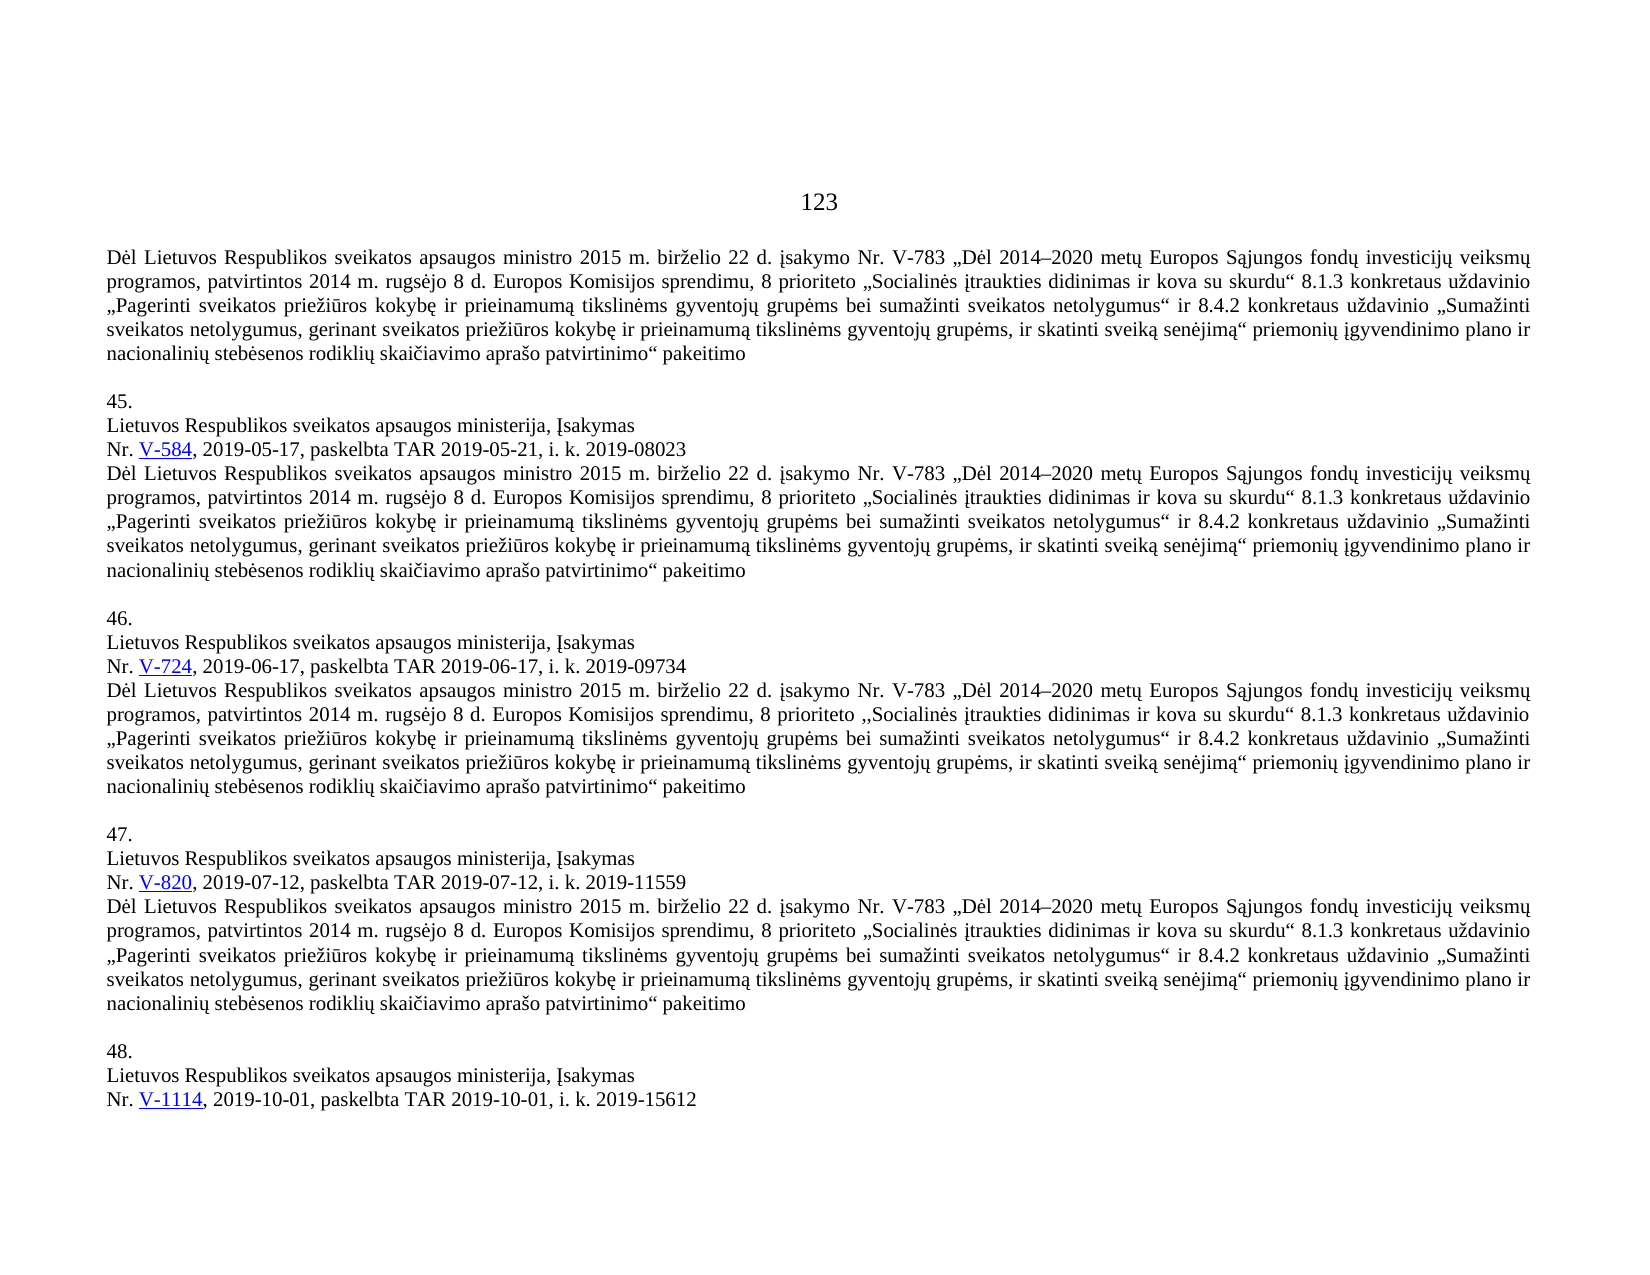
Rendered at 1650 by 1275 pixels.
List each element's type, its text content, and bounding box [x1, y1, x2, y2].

text Nr. V-724, 2019-06-17, paskelbta TAR 2019-06-17, i. k. 2019-09734 [106, 654, 1532, 678]
text 48. [106, 1039, 1532, 1063]
text Dėl Lietuvos Respublikos sveikatos apsaugos ministro 2015 m. birželio 22 d. įsakymo Nr. V-783 „Dėl 2014–2020 metų Europos Sąjungos fondų investicijų veiksmų programos, patvirtintos 2014 m. rugsėjo 8 d. Europos Komisijos sprendimu, 8 prioriteto ,,Socialinės įtraukties didinimas ir kova su skurdu“ 8.1.3 konkretaus uždavinio „Pagerinti sveikatos priežiūros kokybę ir prieinamumą tikslinėms gyventojų grupėms bei sumažinti sveikatos netolygumus“ ir 8.4.2 konkretaus uždavinio „Sumažinti sveikatos netolygumus, gerinant sveikatos priežiūros kokybę ir prieinamumą tikslinėms gyventojų grupėms, ir skatinti sveiką senėjimą“ priemonių įgyvendinimo plano ir nacionalinių stebėsenos rodiklių skaičiavimo aprašo patvirtinimo“ pakeitimo [106, 678, 1532, 798]
text Lietuvos Respublikos sveikatos apsaugos ministerija, Įsakymas [106, 846, 1532, 870]
text Lietuvos Respublikos sveikatos apsaugos ministerija, Įsakymas [106, 1063, 1532, 1087]
text Dėl Lietuvos Respublikos sveikatos apsaugos ministro 2015 m. birželio 22 d. įsakymo Nr. V-783 „Dėl 2014–2020 metų Europos Sąjungos fondų investicijų veiksmų programos, patvirtintos 2014 m. rugsėjo 8 d. Europos Komisijos sprendimu, 8 prioriteto „Socialinės įtraukties didinimas ir kova su skurdu“ 8.1.3 konkretaus uždavinio „Pagerinti sveikatos priežiūros kokybę ir prieinamumą tikslinėms gyventojų grupėms bei sumažinti sveikatos netolygumus“ ir 8.4.2 konkretaus uždavinio „Sumažinti sveikatos netolygumus, gerinant sveikatos priežiūros kokybę ir prieinamumą tikslinėms gyventojų grupėms, ir skatinti sveiką senėjimą“ priemonių įgyvendinimo plano ir nacionalinių stebėsenos rodiklių skaičiavimo aprašo patvirtinimo“ pakeitimo [106, 461, 1532, 582]
text Nr. V-820, 2019-07-12, paskelbta TAR 2019-07-12, i. k. 2019-11559 [106, 870, 1532, 894]
text Dėl Lietuvos Respublikos sveikatos apsaugos ministro 2015 m. birželio 22 d. įsakymo Nr. V-783 „Dėl 2014–2020 metų Europos Sąjungos fondų investicijų veiksmų programos, patvirtintos 2014 m. rugsėjo 8 d. Europos Komisijos sprendimu, 8 prioriteto „Socialinės įtraukties didinimas ir kova su skurdu“ 8.1.3 konkretaus uždavinio „Pagerinti sveikatos priežiūros kokybę ir prieinamumą tikslinėms gyventojų grupėms bei sumažinti sveikatos netolygumus“ ir 8.4.2 konkretaus uždavinio „Sumažinti sveikatos netolygumus, gerinant sveikatos priežiūros kokybę ir prieinamumą tikslinėms gyventojų grupėms, ir skatinti sveiką senėjimą“ priemonių įgyvendinimo plano ir nacionalinių stebėsenos rodiklių skaičiavimo aprašo patvirtinimo“ pakeitimo [106, 245, 1532, 365]
text Dėl Lietuvos Respublikos sveikatos apsaugos ministro 2015 m. birželio 22 d. įsakymo Nr. V-783 „Dėl 2014–2020 metų Europos Sąjungos fondų investicijų veiksmų programos, patvirtintos 2014 m. rugsėjo 8 d. Europos Komisijos sprendimu, 8 prioriteto „Socialinės įtraukties didinimas ir kova su skurdu“ 8.1.3 konkretaus uždavinio „Pagerinti sveikatos priežiūros kokybę ir prieinamumą tikslinėms gyventojų grupėms bei sumažinti sveikatos netolygumus“ ir 8.4.2 konkretaus uždavinio „Sumažinti sveikatos netolygumus, gerinant sveikatos priežiūros kokybę ir prieinamumą tikslinėms gyventojų grupėms, ir skatinti sveiką senėjimą“ priemonių įgyvendinimo plano ir nacionalinių stebėsenos rodiklių skaičiavimo aprašo patvirtinimo“ pakeitimo [106, 894, 1532, 1015]
text Nr. V-1114, 2019-10-01, paskelbta TAR 2019-10-01, i. k. 2019-15612 [106, 1087, 1532, 1111]
text Nr. V-584, 2019-05-17, paskelbta TAR 2019-05-21, i. k. 2019-08023 [106, 437, 1532, 461]
text 45. [106, 389, 1532, 413]
text 46. [106, 606, 1532, 630]
text Lietuvos Respublikos sveikatos apsaugos ministerija, Įsakymas [106, 413, 1532, 437]
text 47. [106, 822, 1532, 846]
text Lietuvos Respublikos sveikatos apsaugos ministerija, Įsakymas [106, 630, 1532, 654]
